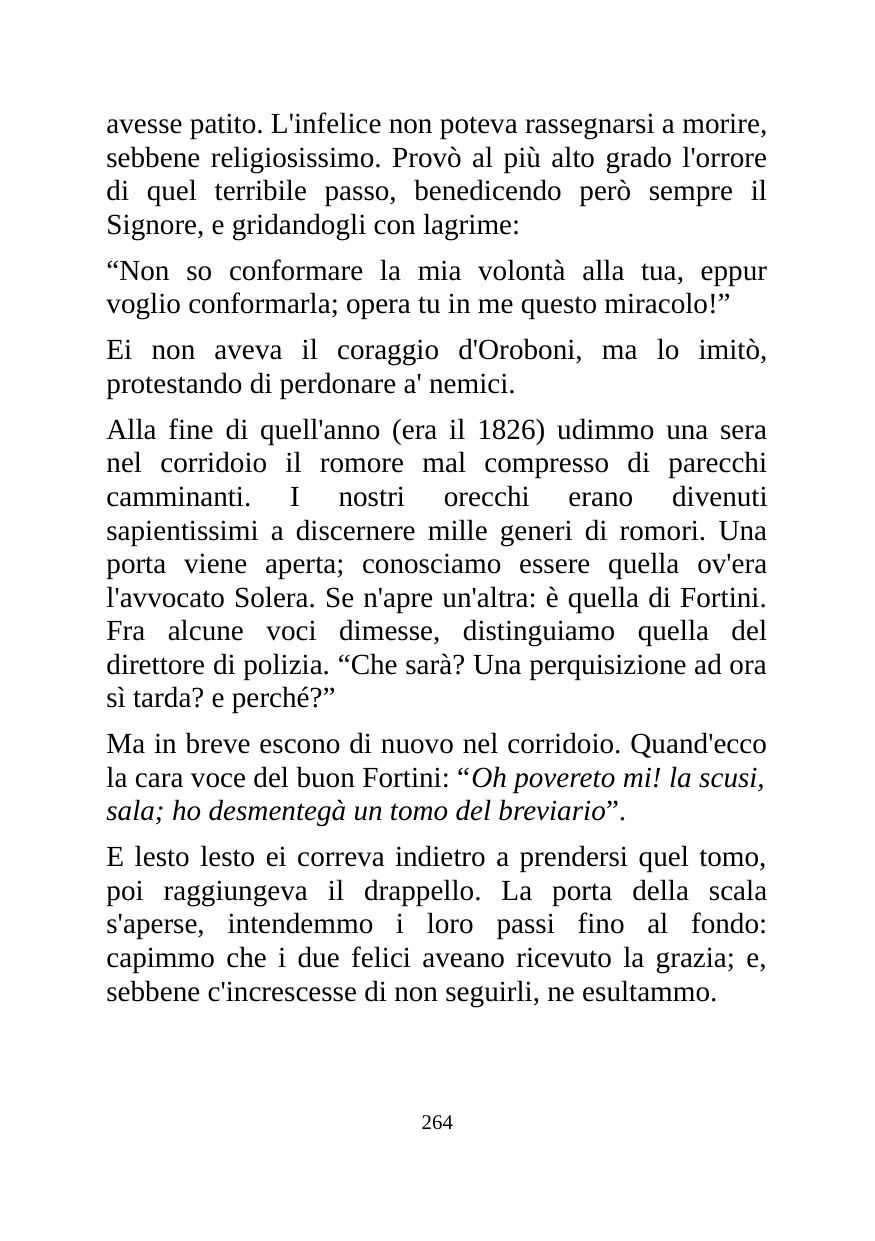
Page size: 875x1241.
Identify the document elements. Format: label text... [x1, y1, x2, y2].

text E lesto lesto ei correva indietro a prendersi quel tomo, poi raggiungeva il drappello. La porta della scala s'aperse, intendemmo i loro passi fino al fondo: capimmo che i due felici aveano ricevuto la grazia; e, sebbene c'increscesse di non seguirli, ne esultammo. [106, 839, 768, 1007]
text avesse patito. L'infelice non poteva rassegnarsi a morire, sebbene religiosissimo. Provò al più alto grado l'orrore di quel terribile passo, benedicendo però sempre il Signore, e gridandogli con lagrime: [106, 106, 768, 240]
text Ma in breve escono di nuovo nel corridoio. Quand'ecco la cara voce del buon Fortini: “Oh povereto mi! la scusi, sala; ho desmentegà un tomo del breviario”. [106, 726, 768, 827]
text Ei non aveva il coraggio d'Oroboni, ma lo imitò, protestando di perdonare a' nemici. [106, 332, 768, 399]
text Alla fine di quell'anno (era il 1826) udimmo una sera nel corridoio il romore mal compresso di parecchi camminanti. I nostri orecchi erano divenuti sapientissimi a discernere mille generi di romori. Una porta viene aperta; conosciamo essere quella ov'era l'avvocato Solera. Se n'apre un'altra: è quella di Fortini. Fra alcune voci dimesse, distinguiamo quella del direttore di polizia. “Che sarà? Una perquisizione ad ora sì tarda? e perché?” [106, 412, 768, 714]
text “Non so conformare la mia volontà alla tua, eppur voglio conformarla; opera tu in me questo miracolo!” [106, 253, 768, 320]
